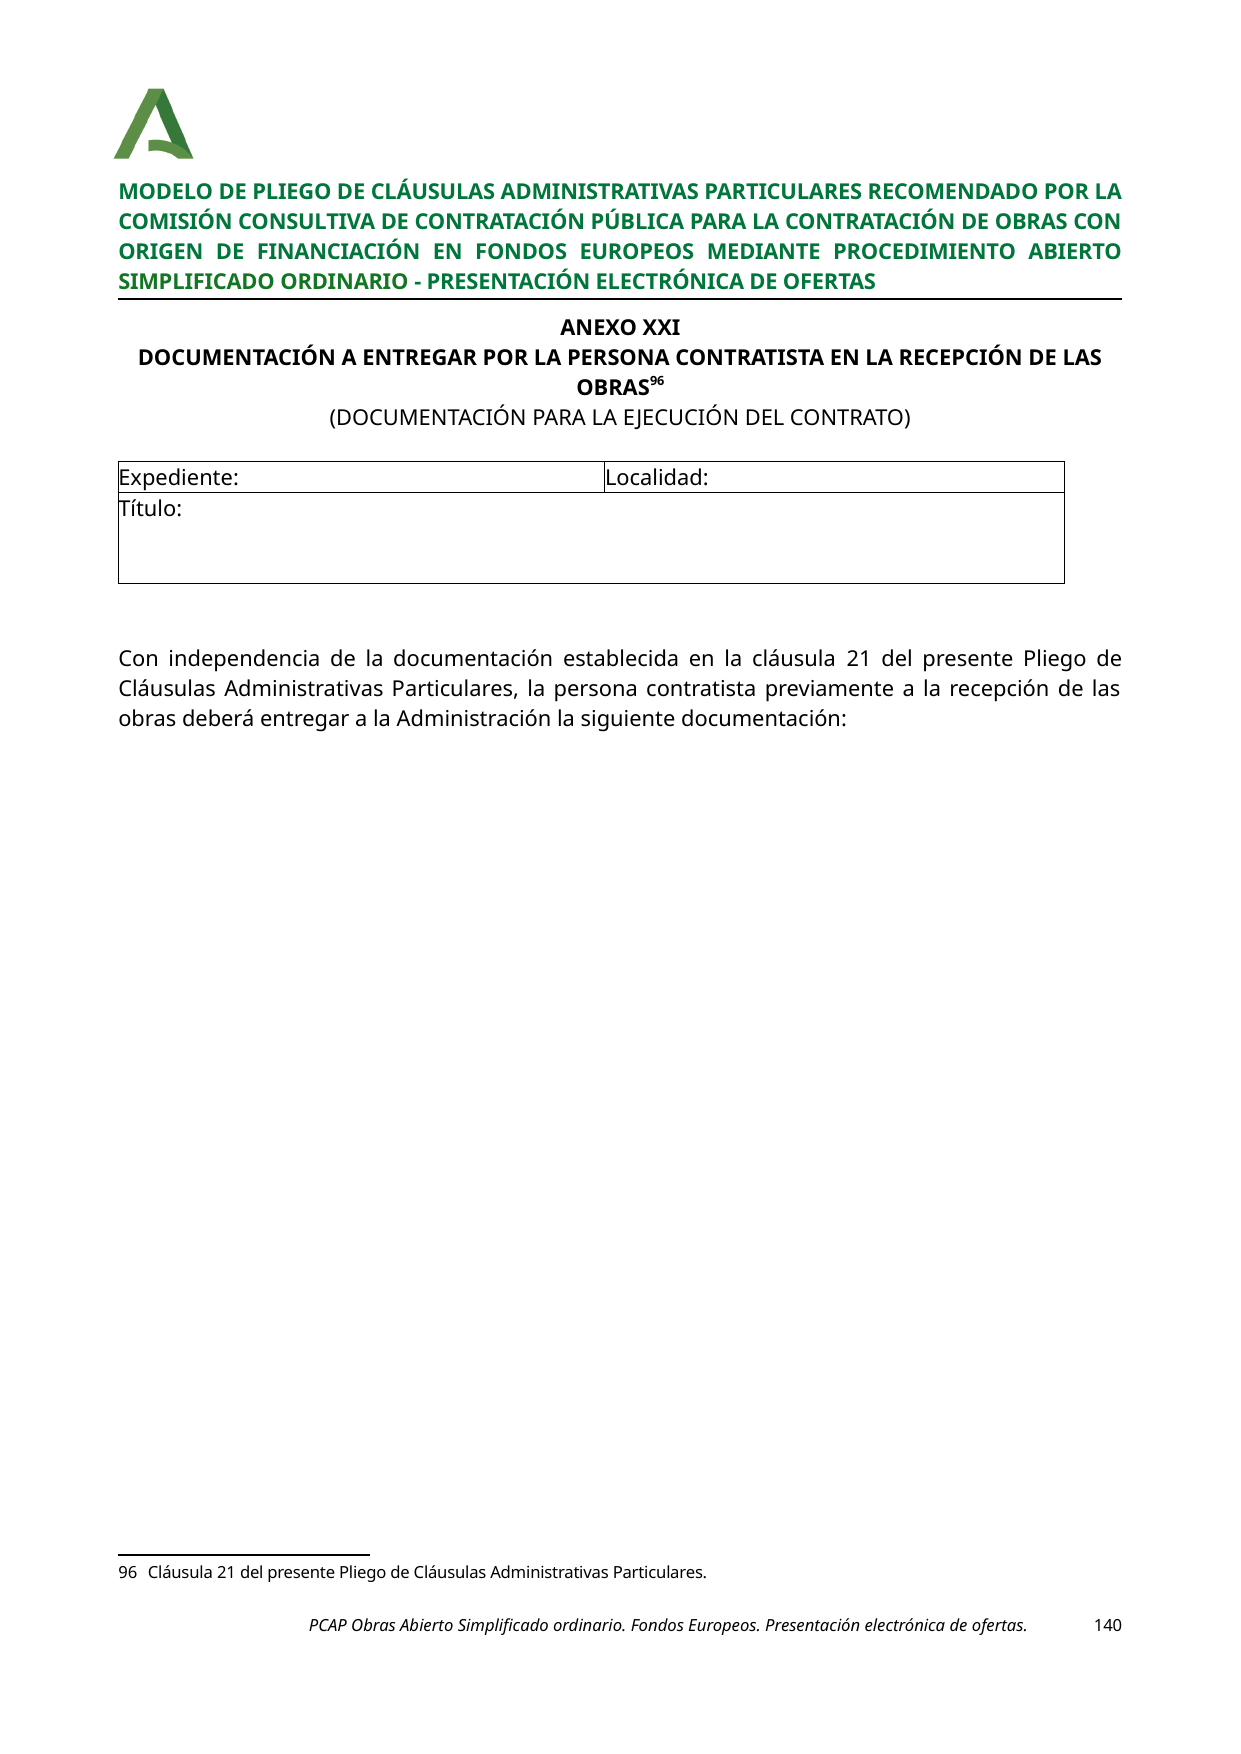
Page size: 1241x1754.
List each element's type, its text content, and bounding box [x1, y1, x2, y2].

table_header Localidad: [605, 462, 738, 492]
text (DOCUMENTACIÓN PARA LA EJECUCIÓN DEL CONTRATO) [118, 402, 1122, 431]
table_header [738, 462, 1064, 492]
text Cláusula 21 del presente Pliego de Cláusulas Administrativas Particulares. [118, 1561, 1122, 1584]
table_cell Título: [119, 493, 295, 582]
table_cell [295, 493, 1064, 582]
table_header [295, 462, 604, 492]
picture [109, 84, 198, 163]
text MODELO DE PLIEGO DE CLÁUSULAS ADMINISTRATIVAS PARTICULARES RECOMENDADO POR LA COMISIÓN CONSULTIVA DE CONTRATACIÓN PÚBLICA PARA LA CONTRATACIÓN DE OBRAS CON ORIGEN DE FINANCIACIÓN EN FONDOS EUROPEOS MEDIANTE PROCEDIMIENTO ABIERTO SIMPLIFICADO ORDINARIO - PRESENTACIÓN ELECTRÓNICA DE OFERTAS [118, 176, 1122, 298]
text DOCUMENTACIÓN A ENTREGAR POR LA PERSONA CONTRATISTA EN LA RECEPCIÓN DE LAS OBRAS [118, 342, 1122, 402]
text Con independencia de la documentación establecida en la cláusula 21 del presente Pliego de Cláusulas Administrativas Particulares, la persona contratista previamente a la recepción de las obras deberá entregar a la Administración la siguiente documentación: [118, 643, 1122, 732]
table_header Expediente: [119, 462, 295, 492]
text ANEXO XXI [118, 312, 1122, 342]
